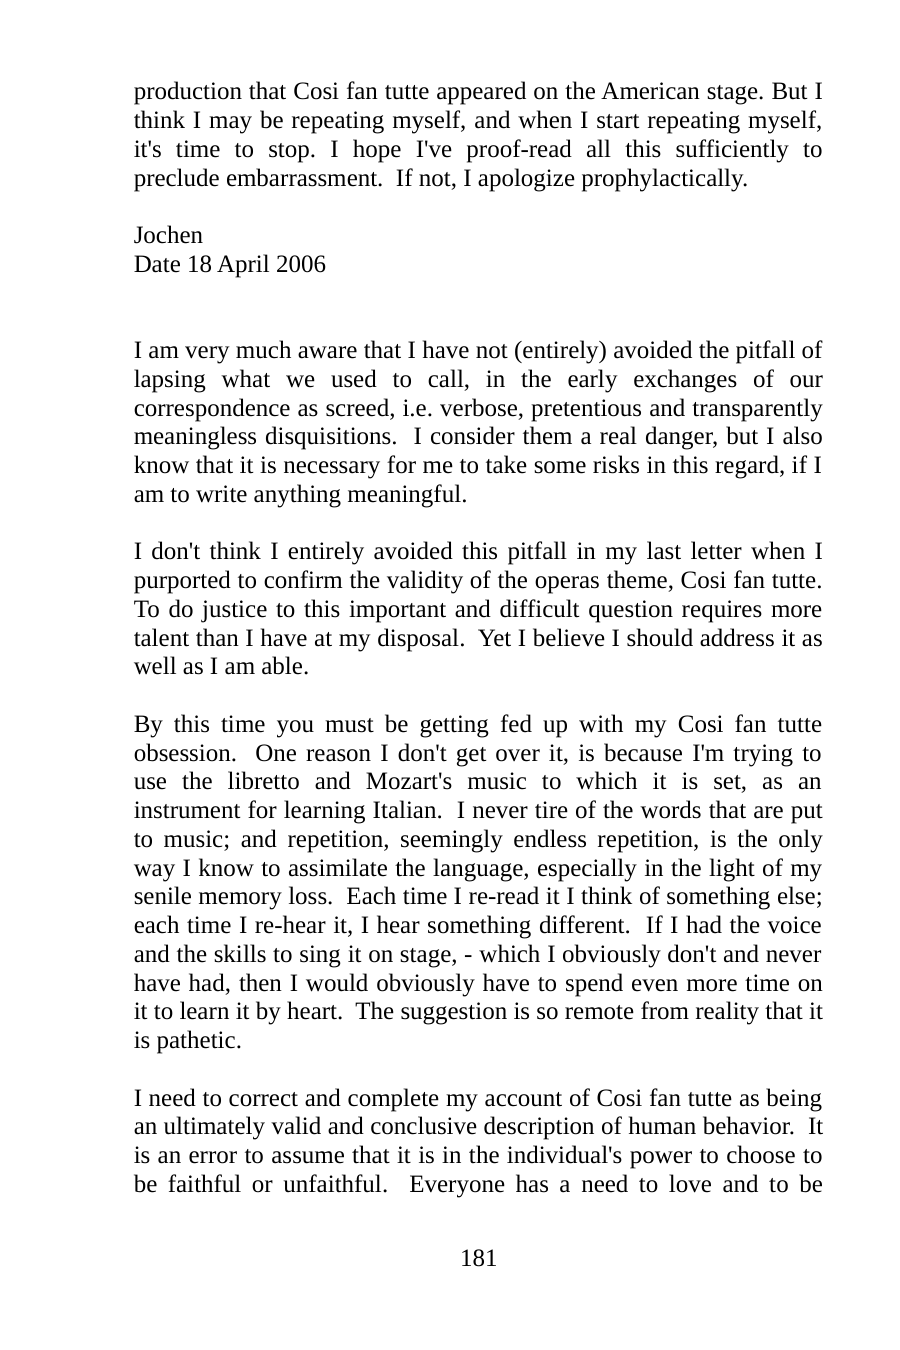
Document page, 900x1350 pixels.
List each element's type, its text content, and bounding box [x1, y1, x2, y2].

text Jochen [133, 220, 823, 249]
text I don't think I entirely avoided this pitfall in my last letter when I purported to confirm the validity of the operas theme, Cosi fan tutte. To do justice to this important and difficult question requires more talent than I have at my disposal. Yet I believe I should address it as well as I am able. [133, 536, 823, 680]
text I am very much aware that I have not (entirely) avoided the pitfall of lapsing what we used to call, in the early exchanges of our correspondence as screed, i.e. verbose, pretentious and transparently meaningless disquisitions. I consider them a real danger, but I also know that it is necessary for me to take some risks in this regard, if I am to write anything meaningful. [133, 335, 823, 508]
text production that Cosi fan tutte appeared on the American stage. But I think I may be repeating myself, and when I start repeating myself, it's time to stop. I hope I've proof-read all this sufficiently to preclude embarrassment. If not, I apologize prophylactically. [133, 76, 823, 191]
text Date 18 April 2006 [133, 249, 823, 278]
text By this time you must be getting fed up with my Cosi fan tutte obsession. One reason I don't get over it, is because I'm trying to use the libretto and Mozart's music to which it is set, as an instrument for learning Italian. I never tire of the words that are put to music; and repetition, seemingly endless repetition, is the only way I know to assimilate the language, especially in the light of my senile memory loss. Each time I re-read it I think of something else; each time I re-hear it, I hear something different. If I had the voice and the skills to sing it on stage, - which I obviously don't and never have had, then I would obviously have to spend even more time on it to learn it by heart. The suggestion is so remote from reality that it is pathetic. [133, 709, 823, 1054]
text I need to correct and complete my account of Cosi fan tutte as being an ultimately valid and conclusive description of human behavior. It is an error to assume that it is in the individual's power to choose to be faithful or unfaithful. Everyone has a need to love and to be [133, 1083, 823, 1198]
